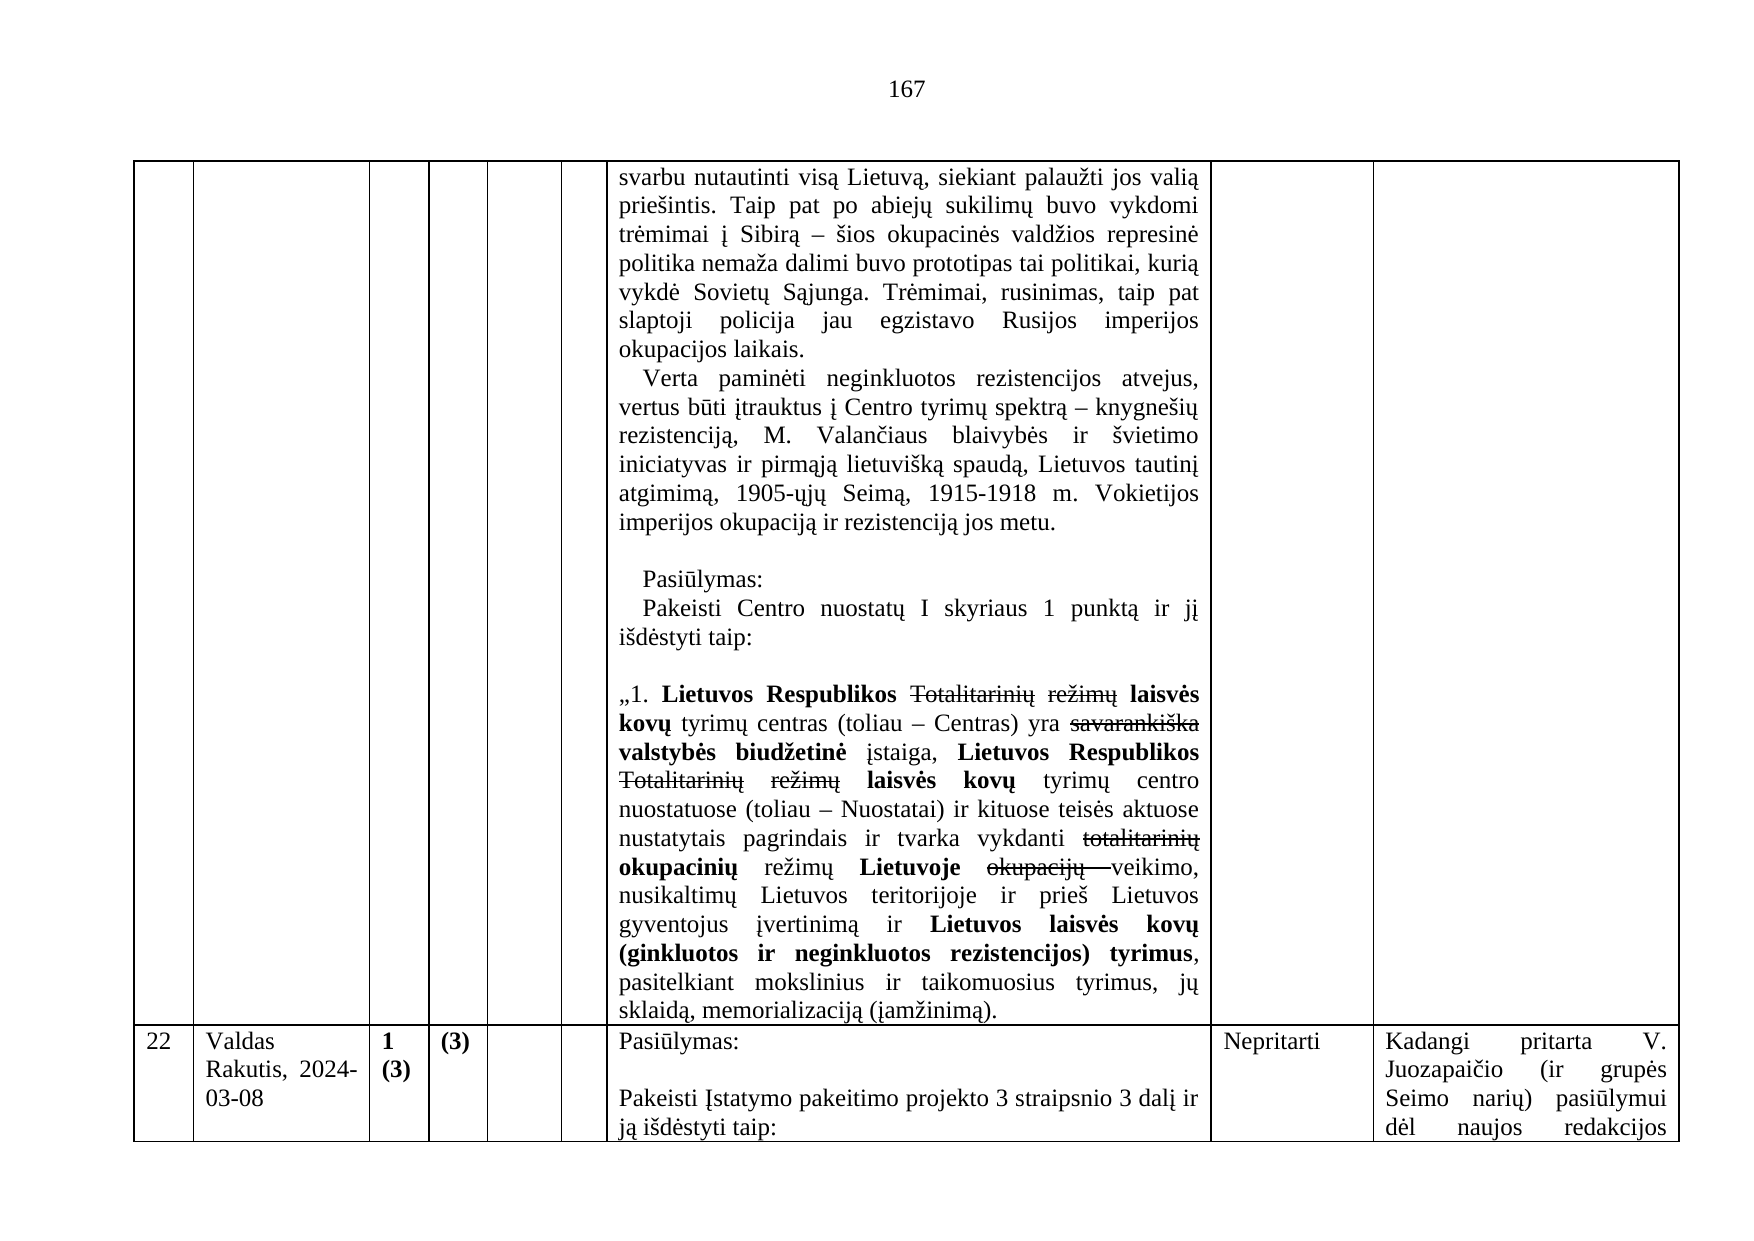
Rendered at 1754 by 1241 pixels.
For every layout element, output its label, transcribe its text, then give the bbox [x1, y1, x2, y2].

table_cell [488, 1026, 561, 1141]
table_cell [194, 162, 369, 1024]
table_cell [562, 162, 606, 1024]
table_cell [430, 162, 487, 1024]
table_cell [1212, 162, 1373, 1024]
table_cell 22 [135, 1026, 193, 1141]
table_cell 1 (3) [370, 1026, 428, 1141]
table_cell Nepritarti [1212, 1026, 1373, 1141]
table_cell svarbu nutautinti visą Lietuvą, siekiant palaužti jos valią priešintis. Taip pat po abiejų sukilimų buvo vykdomi trėmimai į Sibirą – šios okupacinės valdžios represinė politika nemaža dalimi buvo prototipas tai politikai, kurią vykdė Sovietų Sąjunga. Trėmimai, rusinimas, taip pat slaptoji policija jau egzistavo Rusijos imperijos okupacijos laikais. Verta paminėti neginkluotos rezistencijos atvejus, vertus būti įtrauktus į Centro tyrimų spektrą – knygnešių rezistenciją, M. Valančiaus blaivybės ir švietimo iniciatyvas ir pirmąją lietuvišką spaudą, Lietuvos tautinį atgimimą, 1905-ųjų Seimą, 1915-1918 m. Vokietijos imperijos okupaciją ir rezistenciją jos metu. Pasiūlymas: Pakeisti Centro nuostatų I skyriaus 1 punktą ir jį išdėstyti taip: „1. Lietuvos Respublikos Totalitarinių režimų laisvės kovų tyrimų centras (toliau – Centras) yra savarankiška valstybės biudžetinė įstaiga, Lietuvos Respublikos Totalitarinių režimų laisvės kovų tyrimų centro nuostatuose (toliau – Nuostatai) ir kituose teisės aktuose nustatytais pagrindais ir tvarka vykdanti totalitarinių okupacinių režimų Lietuvoje okupacijų veikimo, nusikaltimų Lietuvos teritorijoje ir prieš Lietuvos gyventojus įvertinimą ir Lietuvos laisvės kovų (ginkluotos ir neginkluotos rezistencijos) tyrimus, pasitelkiant mokslinius ir taikomuosius tyrimus, jų sklaidą, memorializaciją (įamžinimą). [608, 162, 1210, 1024]
table_cell (3) [430, 1026, 487, 1141]
table_cell [562, 1026, 606, 1141]
table_cell Kadangi pritarta V. Juozapaičio (ir grupės Seimo narių) pasiūlymui dėl naujos redakcijos [1374, 1026, 1678, 1141]
table_cell [488, 162, 561, 1024]
table_cell [135, 162, 193, 1024]
table_cell Valdas Rakutis, 2024-03-08 [194, 1026, 369, 1141]
table_cell [1374, 162, 1678, 1024]
table_cell Pasiūlymas: Pakeisti Įstatymo pakeitimo projekto 3 straipsnio 3 dalį ir ją išdėstyti taip: [608, 1026, 1210, 1141]
table_cell [370, 162, 428, 1024]
